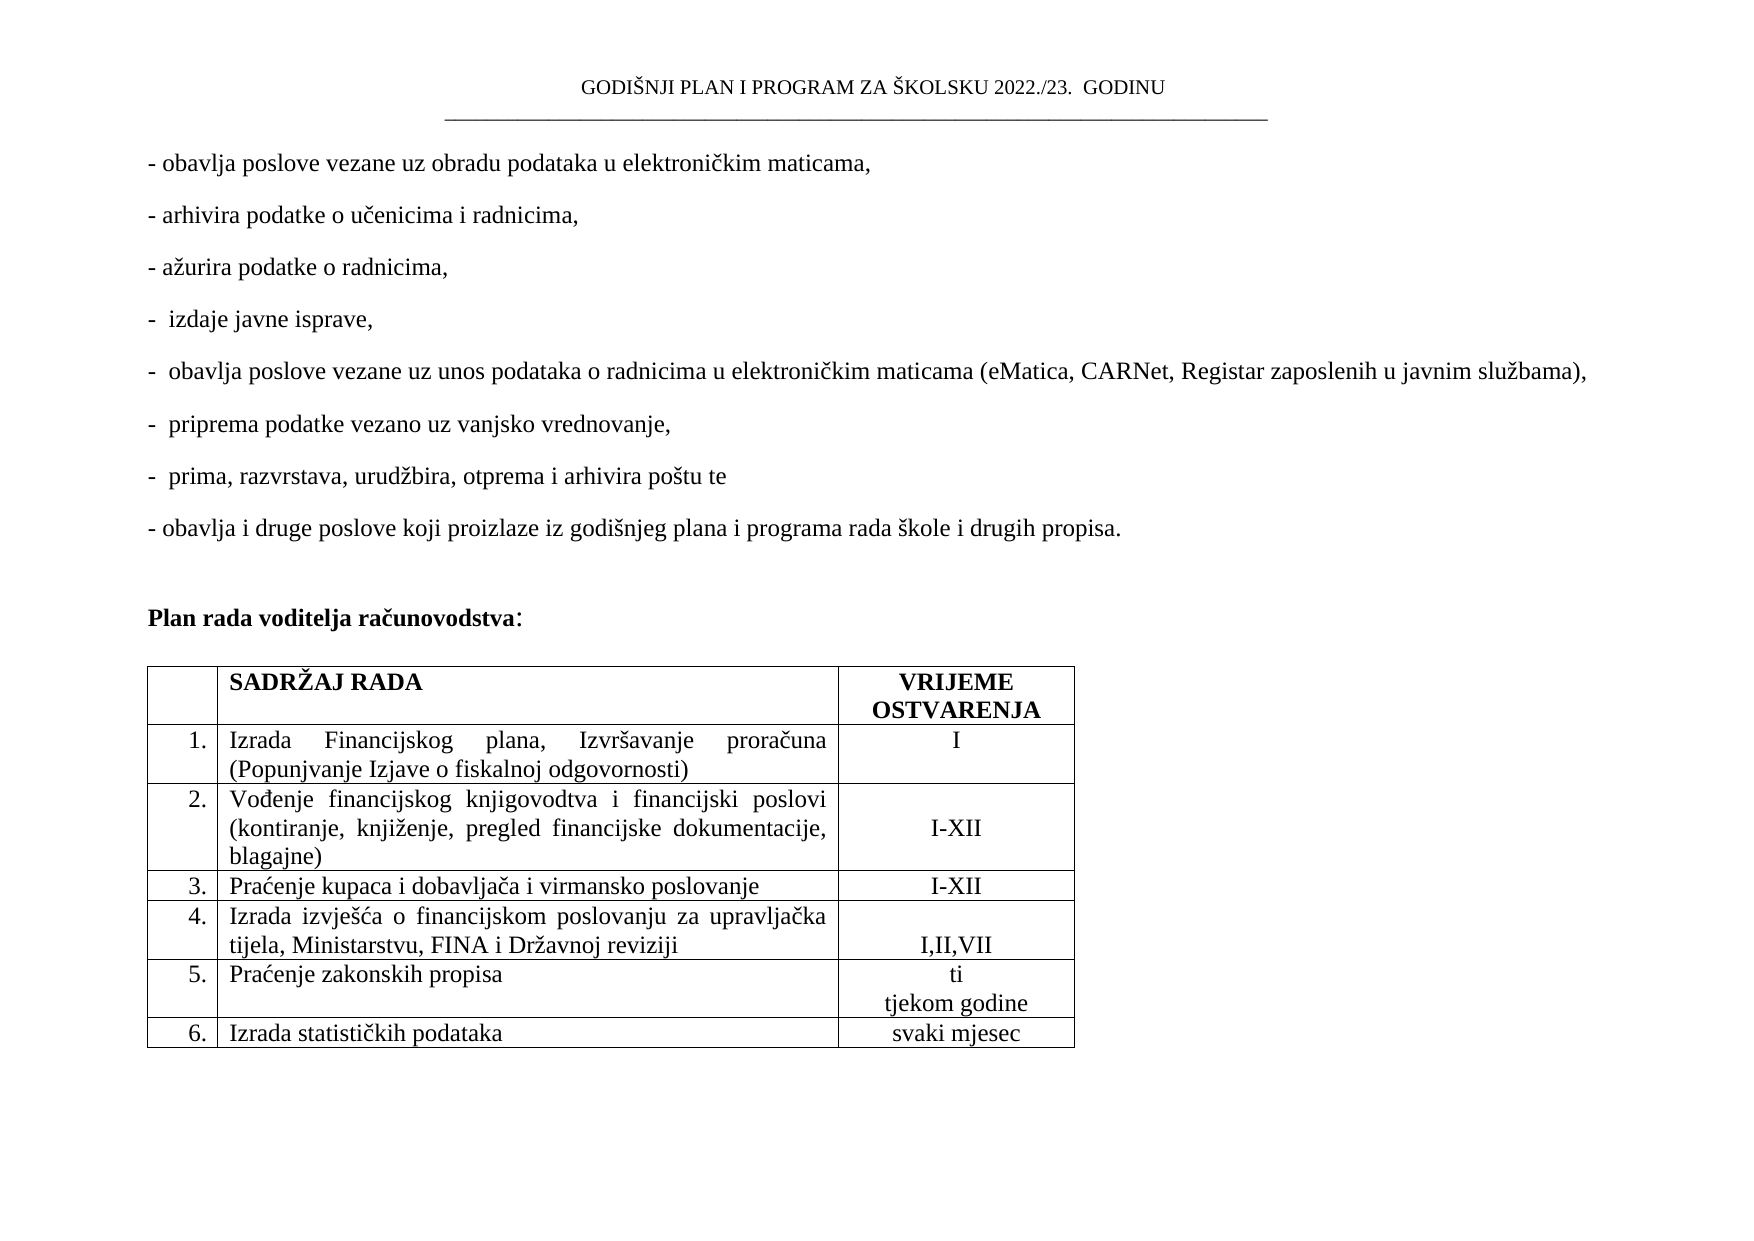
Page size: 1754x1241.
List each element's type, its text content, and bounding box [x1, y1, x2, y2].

text - ažurira podatke o radnicima, [148, 252, 1636, 281]
table_cell I-XII [839, 871, 1074, 900]
table_header SADRŽAJ RADA [218, 667, 838, 724]
table_cell Izrada statističkih podataka [218, 1018, 838, 1047]
text - obavlja i druge poslove koji proizlaze iz godišnjeg plana i programa rada škole i drugih propisa. [148, 513, 1636, 542]
table_cell 5. [148, 960, 217, 1017]
text - izdaje javne isprave, [148, 304, 1636, 333]
text - priprema podatke vezano uz vanjsko vrednovanje, [148, 409, 1636, 437]
table_cell I [839, 725, 1074, 783]
table_header VRIJEME OSTVARENJA [839, 667, 1074, 724]
text - obavlja poslove vezane uz unos podataka o radnicima u elektroničkim maticama (eMatica, CARNet, Registar zaposlenih u javnim službama), [148, 356, 1636, 385]
text - arhivira podatke o učenicima i radnicima, [148, 200, 1636, 229]
table_cell Praćenje kupaca i dobavljača i virmansko poslovanje [218, 871, 838, 900]
table_cell I,II,VII [839, 901, 1074, 958]
text - obavlja poslove vezane uz obradu podataka u elektroničkim maticama, [148, 148, 1636, 176]
table_cell 6. [148, 1018, 217, 1047]
table_cell ti tjekom godine [839, 960, 1074, 1017]
table_cell Izrada izvješća o financijskom poslovanju za upravljačka tijela, Ministarstvu, FINA i Državnoj reviziji [218, 901, 838, 958]
table_cell Praćenje zakonskih propisa [218, 960, 838, 1017]
table_cell 3. [148, 871, 217, 900]
text Plan rada voditelja računovodstva: [148, 599, 1636, 632]
table_cell 1. [148, 725, 217, 783]
table_cell I-XII [839, 784, 1074, 870]
table_cell Izrada Financijskog plana, Izvršavanje proračuna (Popunjvanje Izjave o fiskalnoj odgovornosti) [218, 725, 838, 783]
table_cell Vođenje financijskog knjigovodtva i financijski poslovi (kontiranje, knjiženje, pregled financijske dokumentacije, blagajne) [218, 784, 838, 870]
table_cell 2. [148, 784, 217, 870]
table_header [148, 667, 217, 724]
table_cell svaki mjesec [839, 1018, 1074, 1047]
text - prima, razvrstava, urudžbira, otprema i arhivira poštu te [148, 461, 1636, 489]
table_cell 4. [148, 901, 217, 958]
